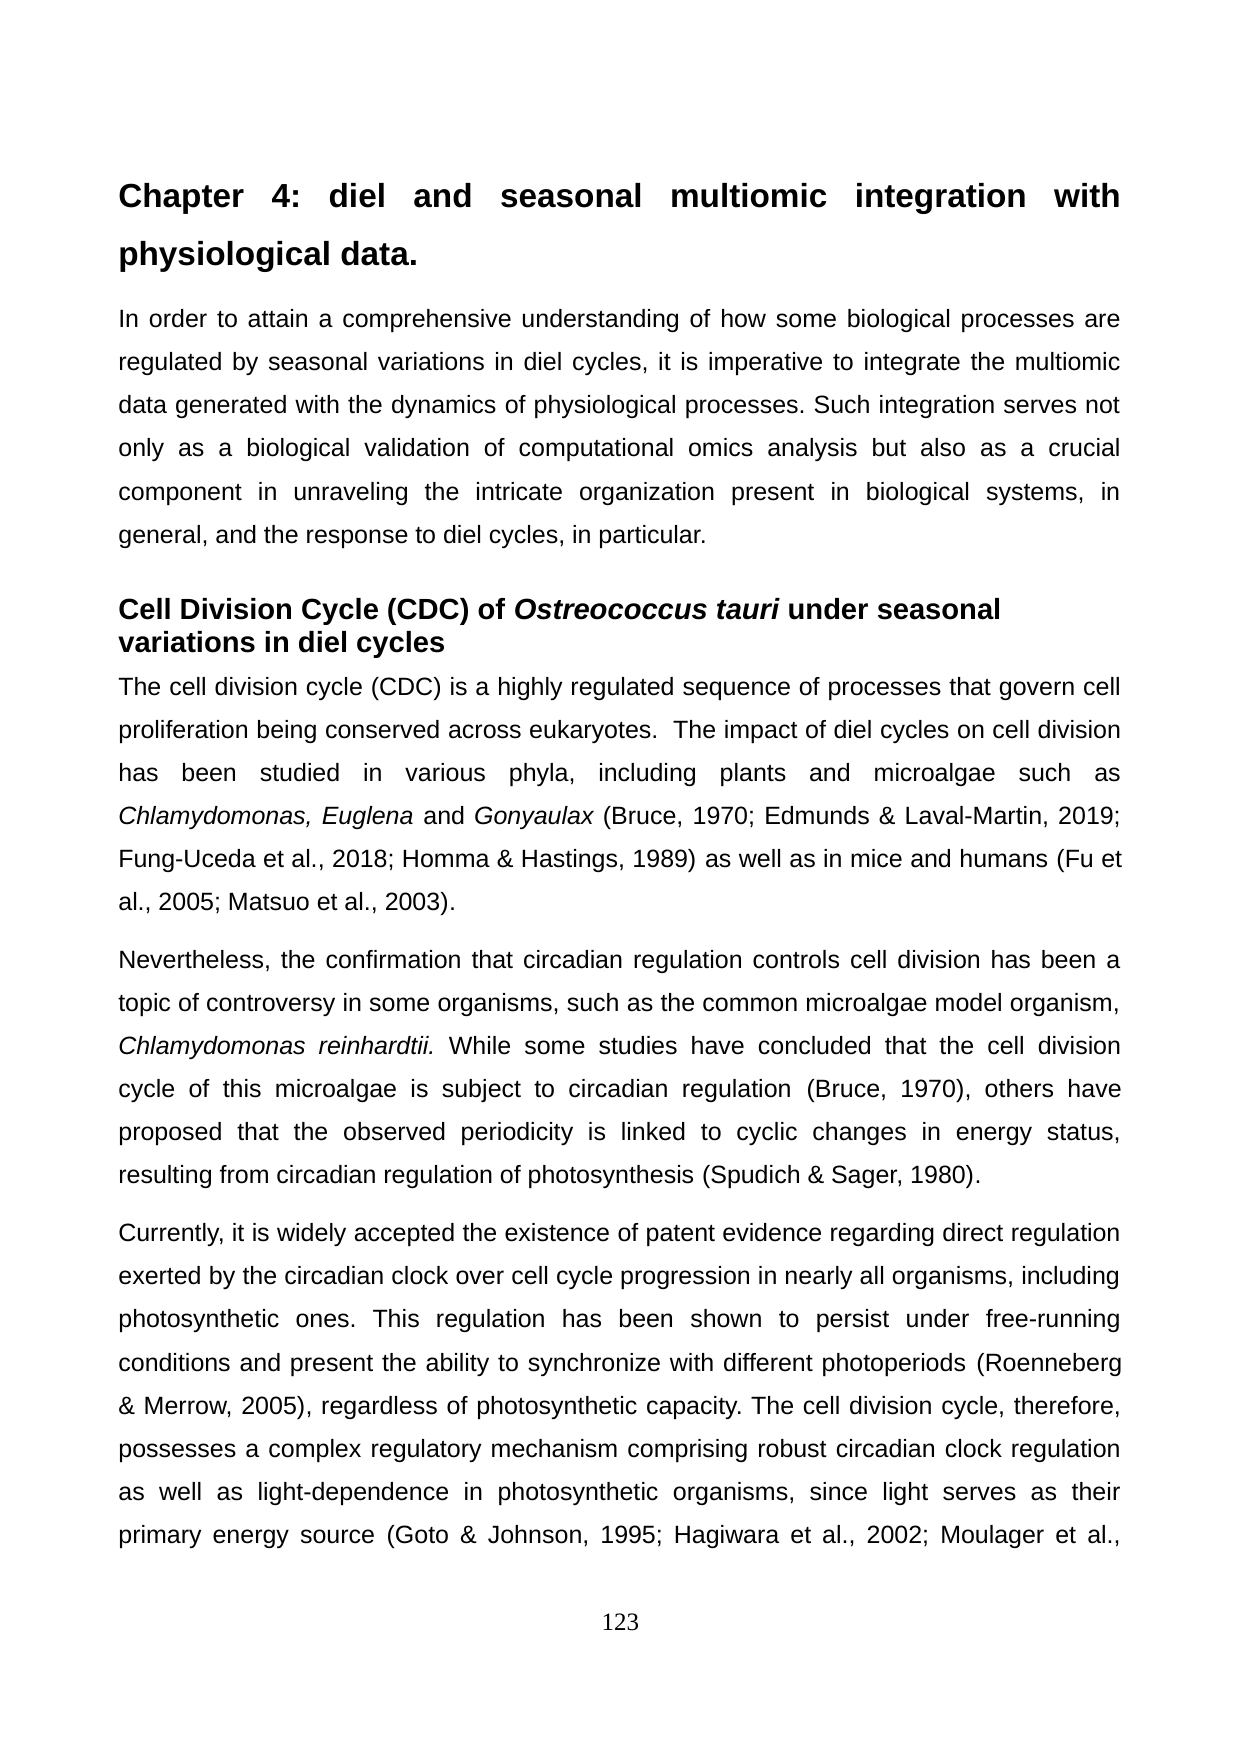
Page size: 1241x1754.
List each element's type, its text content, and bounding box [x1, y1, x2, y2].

text Currently, it is widely accepted the existence of patent evidence regarding direct regulation exerted by the circadian clock over cell cycle progression in nearly all organisms, including photosynthetic ones. This regulation has been shown to persist under free-running conditions and present the ability to synchronize with different photoperiods (Roenneberg & Merrow, 2005)⁠, regardless of photosynthetic capacity. The cell division cycle, therefore, possesses a complex regulatory mechanism comprising robust circadian clock regulation as well as light-dependence in photosynthetic organisms, since light serves as their primary energy source (Goto & Johnson, 1995; Hagiwara et al., 2002; Moulager et al., [118, 1218, 1122, 1549]
text Nevertheless, the confirmation that circadian regulation controls cell division has been a topic of controversy in some organisms, such as the common microalgae model organism, Chlamydomonas reinhardtii. While some studies have concluded that the cell division cycle of this microalgae is subject to circadian regulation (Bruce, 1970)⁠, others have proposed that the observed periodicity is linked to cyclic changes in energy status, resulting from circadian regulation of photosynthesis (Spudich & Sager, 1980)⁠. [118, 945, 1122, 1189]
subtitle Chapter 4: diel and seasonal multiomic integration with physiological data. [118, 176, 1122, 272]
text The cell division cycle (CDC) is a highly regulated sequence of processes that govern cell proliferation being conserved across eukaryotes. The impact of diel cycles on cell division has been studied in various phyla, including plants and microalgae such as Chlamydomonas, Euglena and Gonyaulax (Bruce, 1970; Edmunds & Laval-Martin, 2019; Fung-Uceda et al., 2018; Homma & Hastings, 1989)⁠ as well as in mice and humans (Fu et al., 2005; Matsuo et al., 2003)⁠. [118, 672, 1122, 916]
text In order to attain a comprehensive understanding of how some biological processes are regulated by seasonal variations in diel cycles, it is imperative to integrate the multiomic data generated with the dynamics of physiological processes. Such integration serves not only as a biological validation of computational omics analysis but also as a crucial component in unraveling the intricate organization present in biological systems, in general, and the response to diel cycles, in particular. [118, 304, 1122, 548]
subtitle Cell Division Cycle (CDC) of Ostreococcus tauri under seasonal variations in diel cycles [118, 592, 1122, 659]
